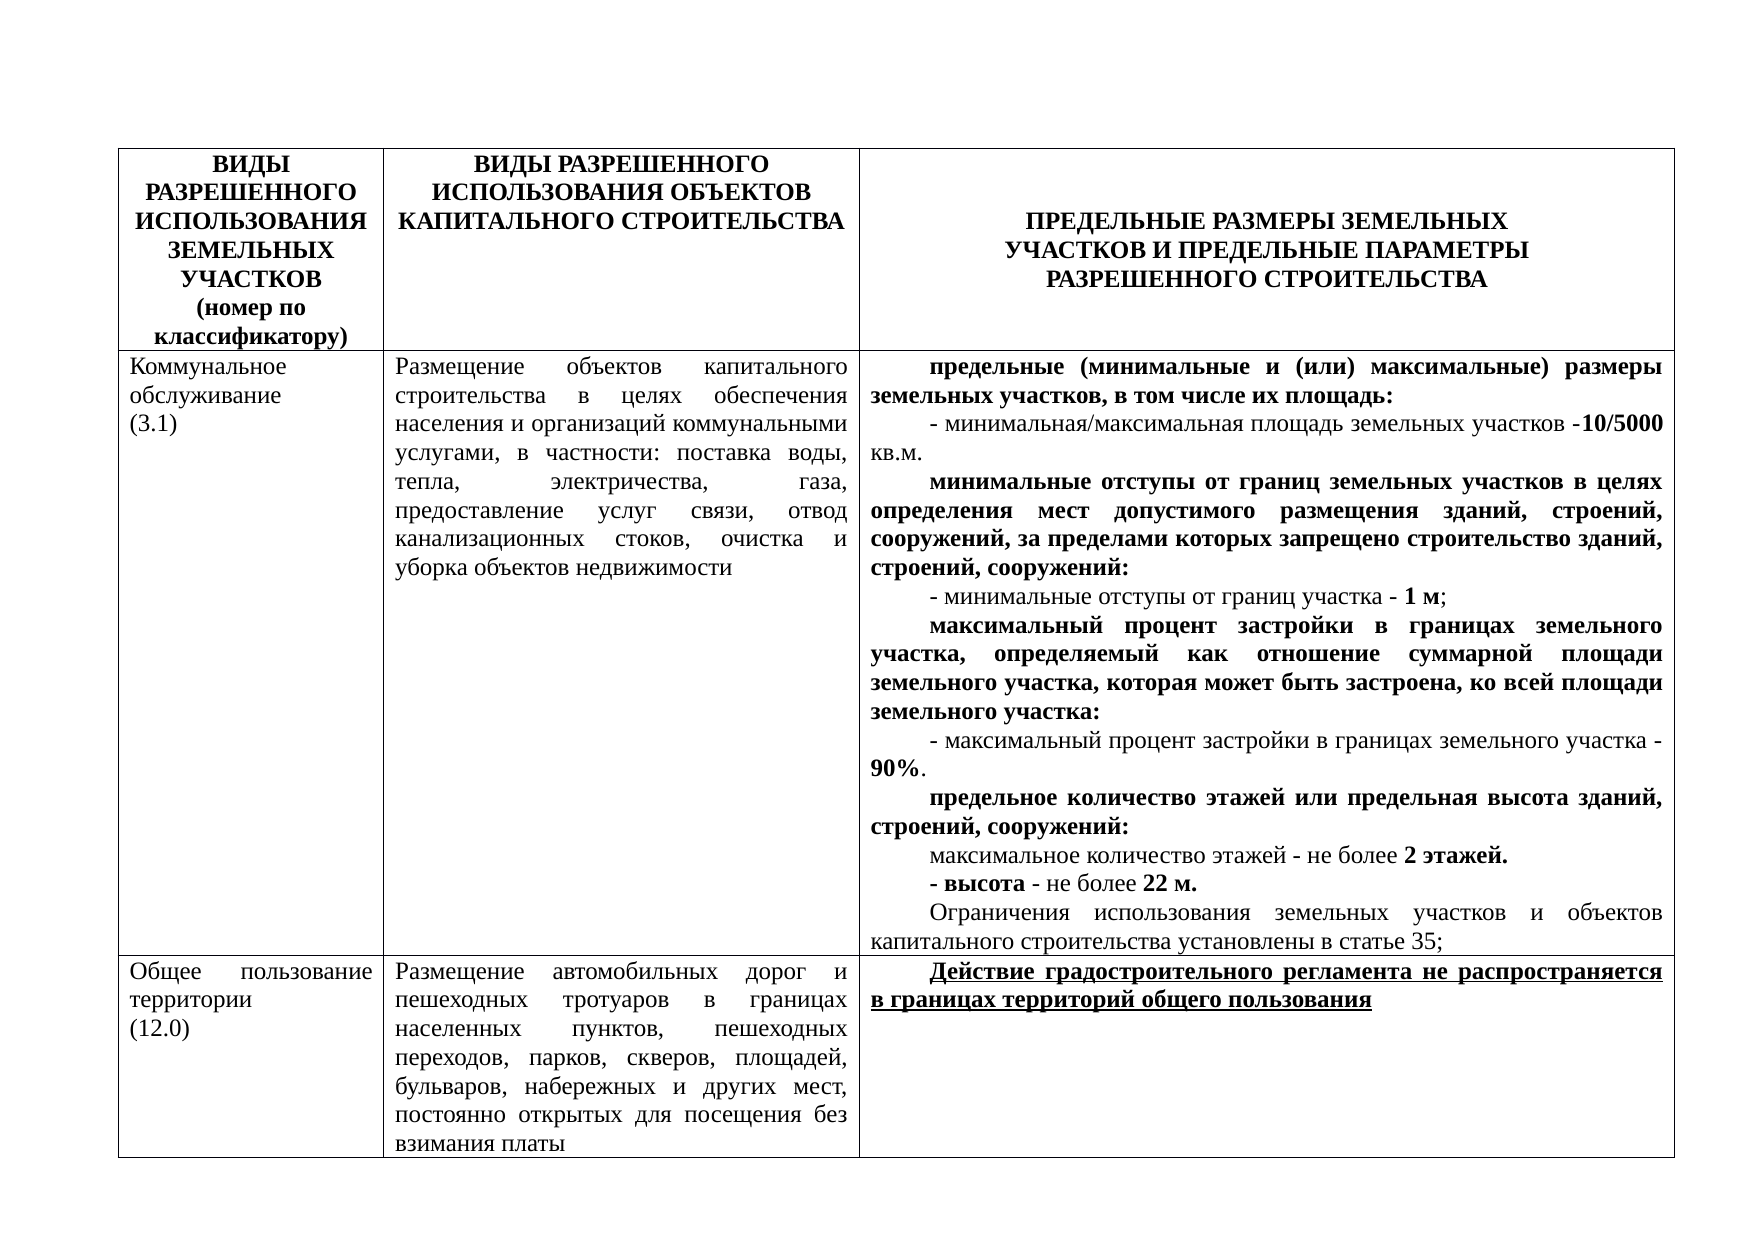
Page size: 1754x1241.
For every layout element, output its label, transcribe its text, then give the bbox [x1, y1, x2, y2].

table_header ВИДЫ РАЗРЕШЕННОГО ИСПОЛЬЗОВАНИЯ ЗЕМЕЛЬНЫХ УЧАСТКОВ (номер по классификатору) [119, 149, 383, 350]
table_cell Действие градостроительного регламента не распространяется в границах территорий общего пользования [860, 956, 1674, 1157]
table_header ПРЕДЕЛЬНЫЕ РАЗМЕРЫ ЗЕМЕЛЬНЫХ УЧАСТКОВ И ПРЕДЕЛЬНЫЕ ПАРАМЕТРЫ РАЗРЕШЕННОГО СТРОИТЕЛЬСТВА [860, 149, 1674, 350]
table_header ВИДЫ РАЗРЕШЕННОГО ИСПОЛЬЗОВАНИЯ ОБЪЕКТОВ КАПИТАЛЬНОГО СТРОИТЕЛЬСТВА [384, 149, 859, 350]
table_cell Коммунальное обслуживание (3.1) [119, 351, 383, 955]
table_cell Размещение объектов капитального строительства в целях обеспечения населения и организаций коммунальными услугами, в частности: поставка воды, тепла, электричества, газа, предоставление услуг связи, отвод канализационных стоков, очистка и уборка объектов недвижимости [384, 351, 859, 955]
table_cell Общее пользование территории (12.0) [119, 956, 383, 1157]
table_cell Размещение автомобильных дорог и пешеходных тротуаров в границах населенных пунктов, пешеходных переходов, парков, скверов, площадей, бульваров, набережных и других мест, постоянно открытых для посещения без взимания платы [384, 956, 859, 1157]
table_cell предельные (минимальные и (или) максимальные) размеры земельных участков, в том числе их площадь: - минимальная/максимальная площадь земельных участков -10/5000 кв.м. минимальные отступы от границ земельных участков в целях определения мест допустимого размещения зданий, строений, сооружений, за пределами которых запрещено строительство зданий, строений, сооружений: - минимальные отступы от границ участка - 1 м; максимальный процент застройки в границах земельного участка, определяемый как отношение суммарной площади земельного участка, которая может быть застроена, ко всей площади земельного участка: - максимальный процент застройки в границах земельного участка - 90%. предельное количество этажей или предельная высота зданий, строений, сооружений: максимальное количество этажей - не более 2 этажей. - высота - не более 22 м. Ограничения использования земельных участков и объектов капитального строительства установлены в статье 35; [860, 351, 1674, 955]
